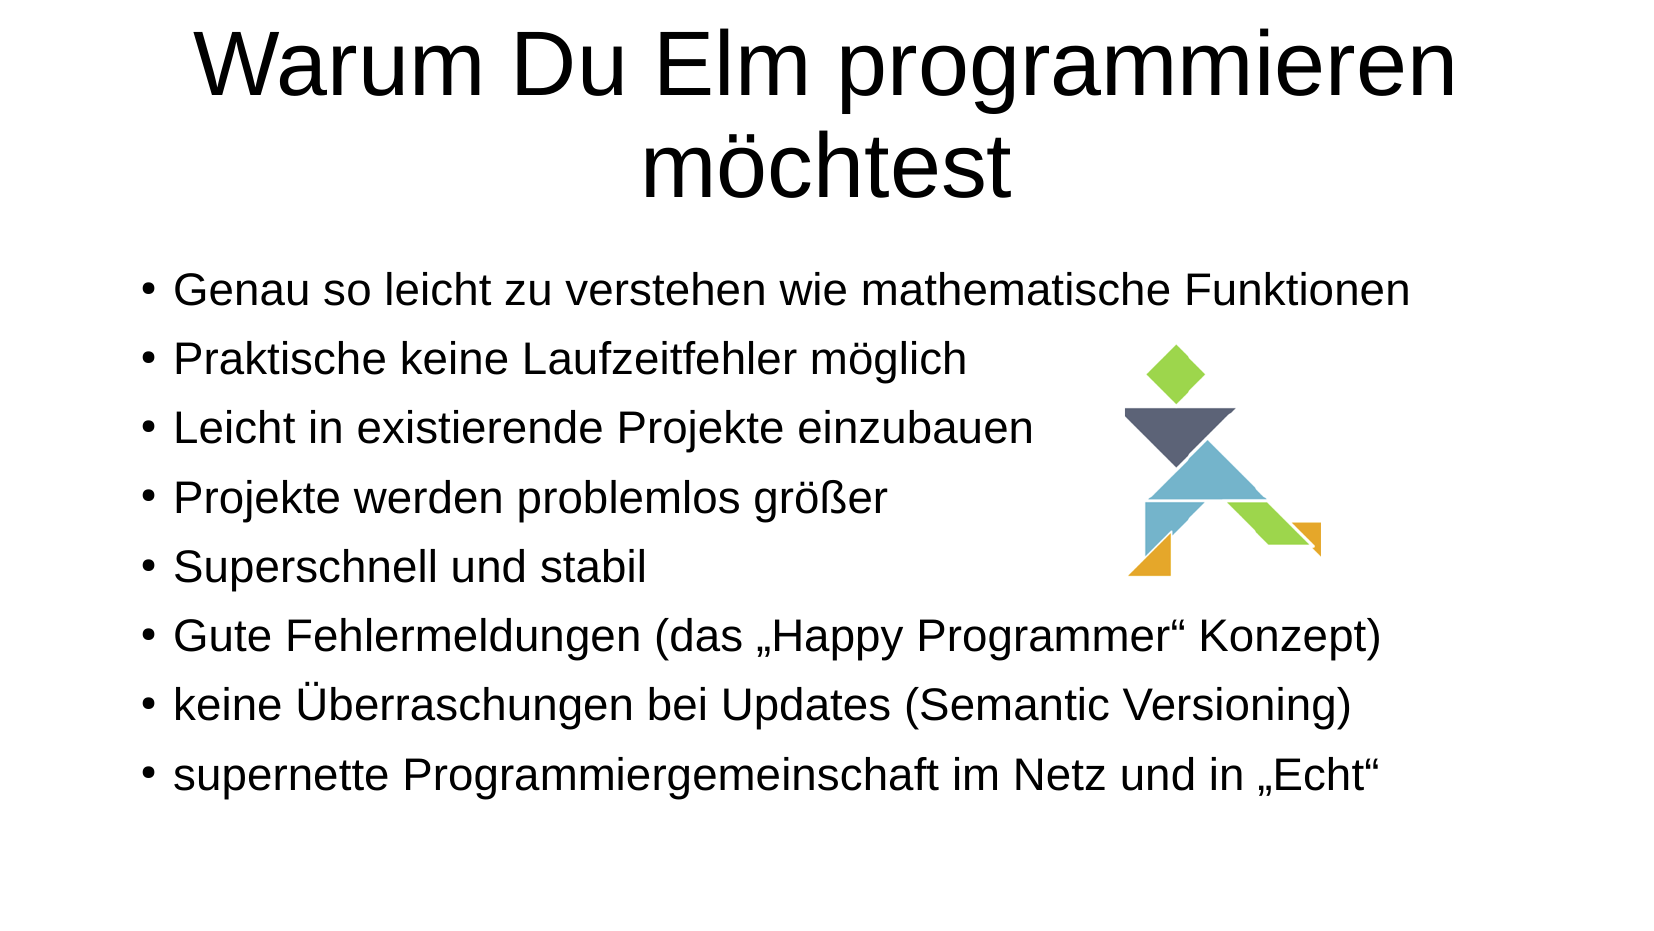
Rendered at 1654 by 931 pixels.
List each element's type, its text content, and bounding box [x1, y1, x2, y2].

picture [1122, 330, 1323, 582]
list Genau so leicht zu verstehen wie mathematische Funktionen Praktische keine Laufzeitfehler möglich Leicht in existierende Projekte einzubauen Projekte werden problemlos größer Superschnell und stabil Gute Fehlermeldungen (das „Happy Programmer“ Konzept) keine Überraschungen bei Updates (Semantic Versioning) supernette Programmiergemeinschaft im Netz und in „Echt“ [129, 263, 1465, 804]
title Warum Du Elm programmieren möchtest [82, 12, 1571, 218]
